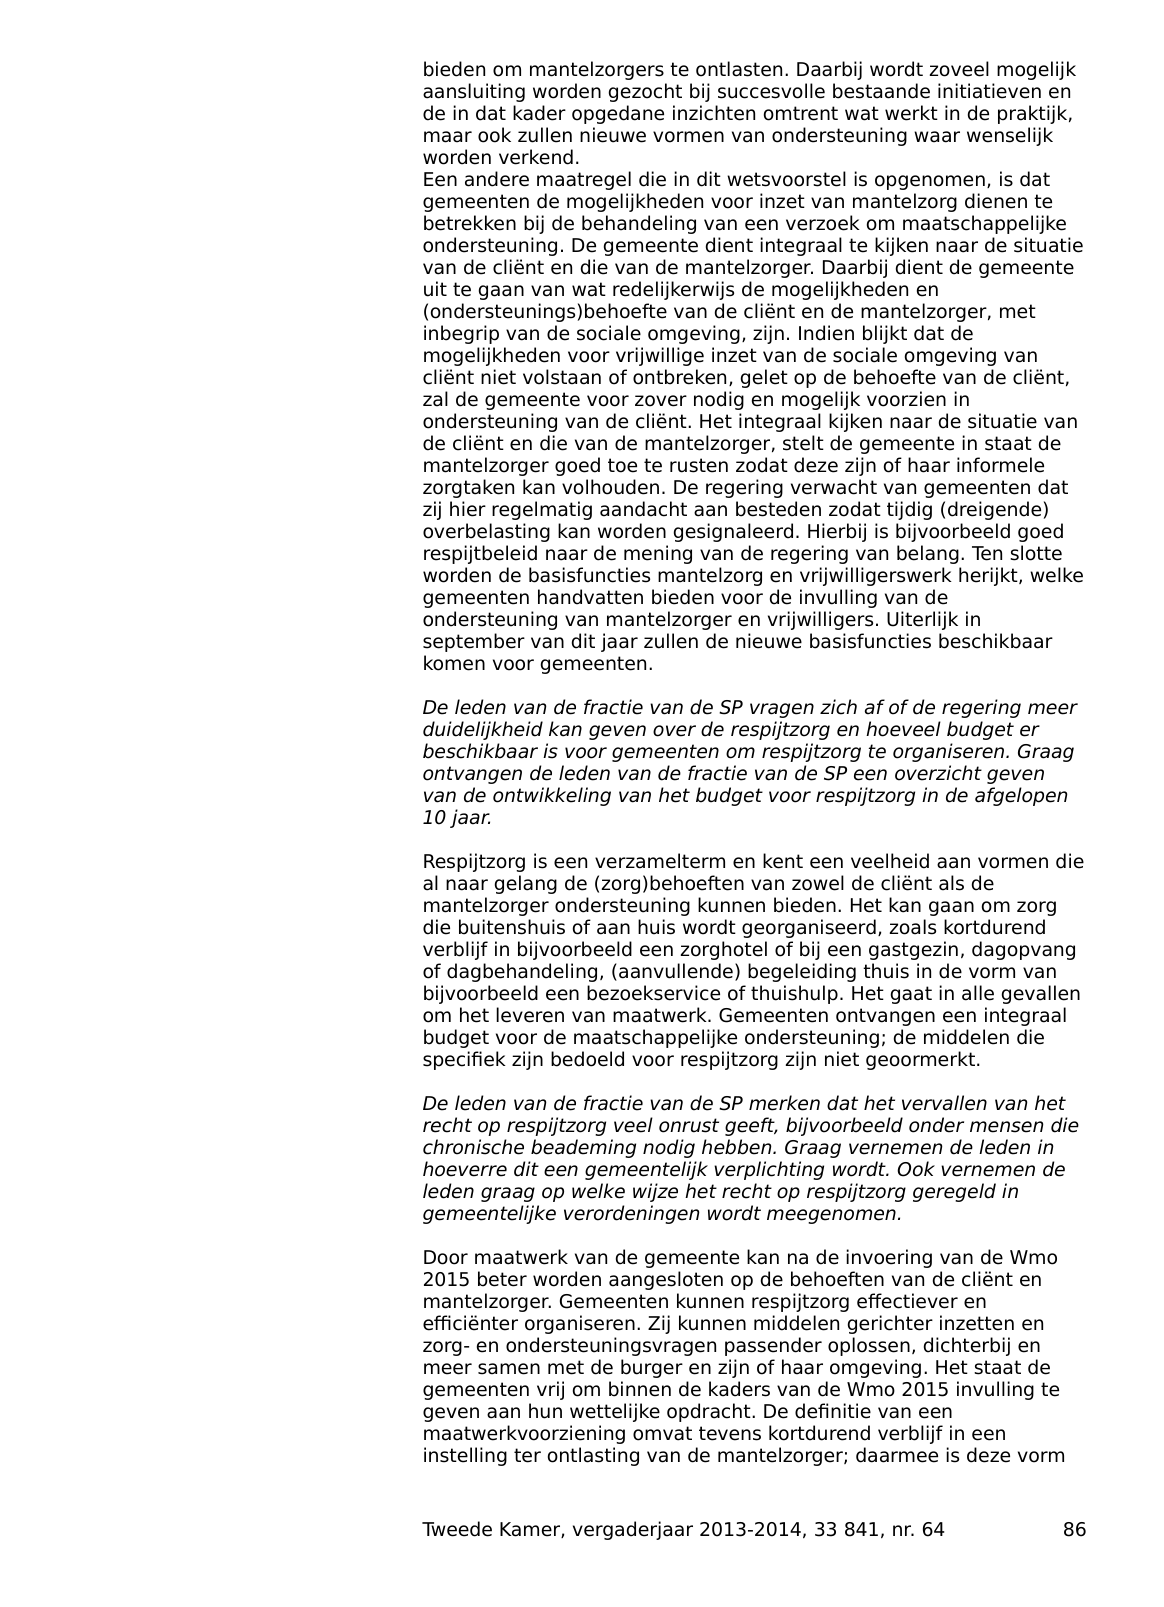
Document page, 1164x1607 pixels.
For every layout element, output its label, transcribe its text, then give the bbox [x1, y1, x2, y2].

text Door maatwerk van de gemeente kan na de invoering van de Wmo 2015 beter worden aangesloten op de behoeften van de cliënt en mantelzorger. Gemeenten kunnen respijtzorg effectiever en efficiënter organiseren. Zij kunnen middelen gerichter inzetten en zorg- en ondersteuningsvragen passender oplossen, dichterbij en meer samen met de burger en zijn of haar omgeving. Het staat de gemeenten vrij om binnen de kaders van de Wmo 2015 invulling te geven aan hun wettelijke opdracht. De definitie van een maatwerkvoorziening omvat tevens kortdurend verblijf in een instelling ter ontlasting van de mantelzorger; daarmee is deze vorm [422, 1247, 1087, 1467]
text bieden om mantelzorgers te ontlasten. Daarbij wordt zoveel mogelijk aansluiting worden gezocht bij succesvolle bestaande initiatieven en de in dat kader opgedane inzichten omtrent wat werkt in de praktijk, maar ook zullen nieuwe vormen van ondersteuning waar wenselijk worden verkend. [422, 59, 1087, 169]
text Een andere maatregel die in dit wetsvoorstel is opgenomen, is dat gemeenten de mogelijkheden voor inzet van mantelzorg dienen te betrekken bij de behandeling van een verzoek om maatschappelijke ondersteuning. De gemeente dient integraal te kijken naar de situatie van de cliënt en die van de mantelzorger. Daarbij dient de gemeente uit te gaan van wat redelijkerwijs de mogelijkheden en (ondersteunings)behoefte van de cliënt en de mantelzorger, met inbegrip van de sociale omgeving, zijn. Indien blijkt dat de mogelijkheden voor vrijwillige inzet van de sociale omgeving van cliënt niet volstaan of ontbreken, gelet op de behoefte van de cliënt, zal de gemeente voor zover nodig en mogelijk voorzien in ondersteuning van de cliënt. Het integraal kijken naar de situatie van de cliënt en die van de mantelzorger, stelt de gemeente in staat de mantelzorger goed toe te rusten zodat deze zijn of haar informele zorgtaken kan volhouden. De regering verwacht van gemeenten dat zij hier regelmatig aandacht aan besteden zodat tijdig (dreigende) overbelasting kan worden gesignaleerd. Hierbij is bijvoorbeeld goed respijtbeleid naar de mening van de regering van belang. Ten slotte worden de basisfuncties mantelzorg en vrijwilligerswerk herijkt, welke gemeenten handvatten bieden voor de invulling van de ondersteuning van mantelzorger en vrijwilligers. Uiterlijk in september van dit jaar zullen de nieuwe basisfuncties beschikbaar komen voor gemeenten. [422, 169, 1087, 674]
text De leden van de fractie van de SP vragen zich af of de regering meer duidelijkheid kan geven over de respijtzorg en hoeveel budget er beschikbaar is voor gemeenten om respijtzorg te organiseren. Graag ontvangen de leden van de fractie van de SP een overzicht geven van de ontwikkeling van het budget voor respijtzorg in de afgelopen 10 jaar. [422, 697, 1087, 828]
text Respijtzorg is een verzamelterm en kent een veelheid aan vormen die al naar gelang de (zorg)behoeften van zowel de cliënt als de mantelzorger ondersteuning kunnen bieden. Het kan gaan om zorg die buitenshuis of aan huis wordt georganiseerd, zoals kortdurend verblijf in bijvoorbeeld een zorghotel of bij een gastgezin, dagopvang of dagbehandeling, (aanvullende) begeleiding thuis in de vorm van bijvoorbeeld een bezoekservice of thuishulp. Het gaat in alle gevallen om het leveren van maatwerk. Gemeenten ontvangen een integraal budget voor de maatschappelijke ondersteuning; de middelen die specifiek zijn bedoeld voor respijtzorg zijn niet geoormerkt. [422, 851, 1087, 1071]
text De leden van de fractie van de SP merken dat het vervallen van het recht op respijtzorg veel onrust geeft, bijvoorbeeld onder mensen die chronische beademing nodig hebben. Graag vernemen de leden in hoeverre dit een gemeentelijk verplichting wordt. Ook vernemen de leden graag op welke wijze het recht op respijtzorg geregeld in gemeentelijke verordeningen wordt meegenomen. [422, 1093, 1087, 1224]
